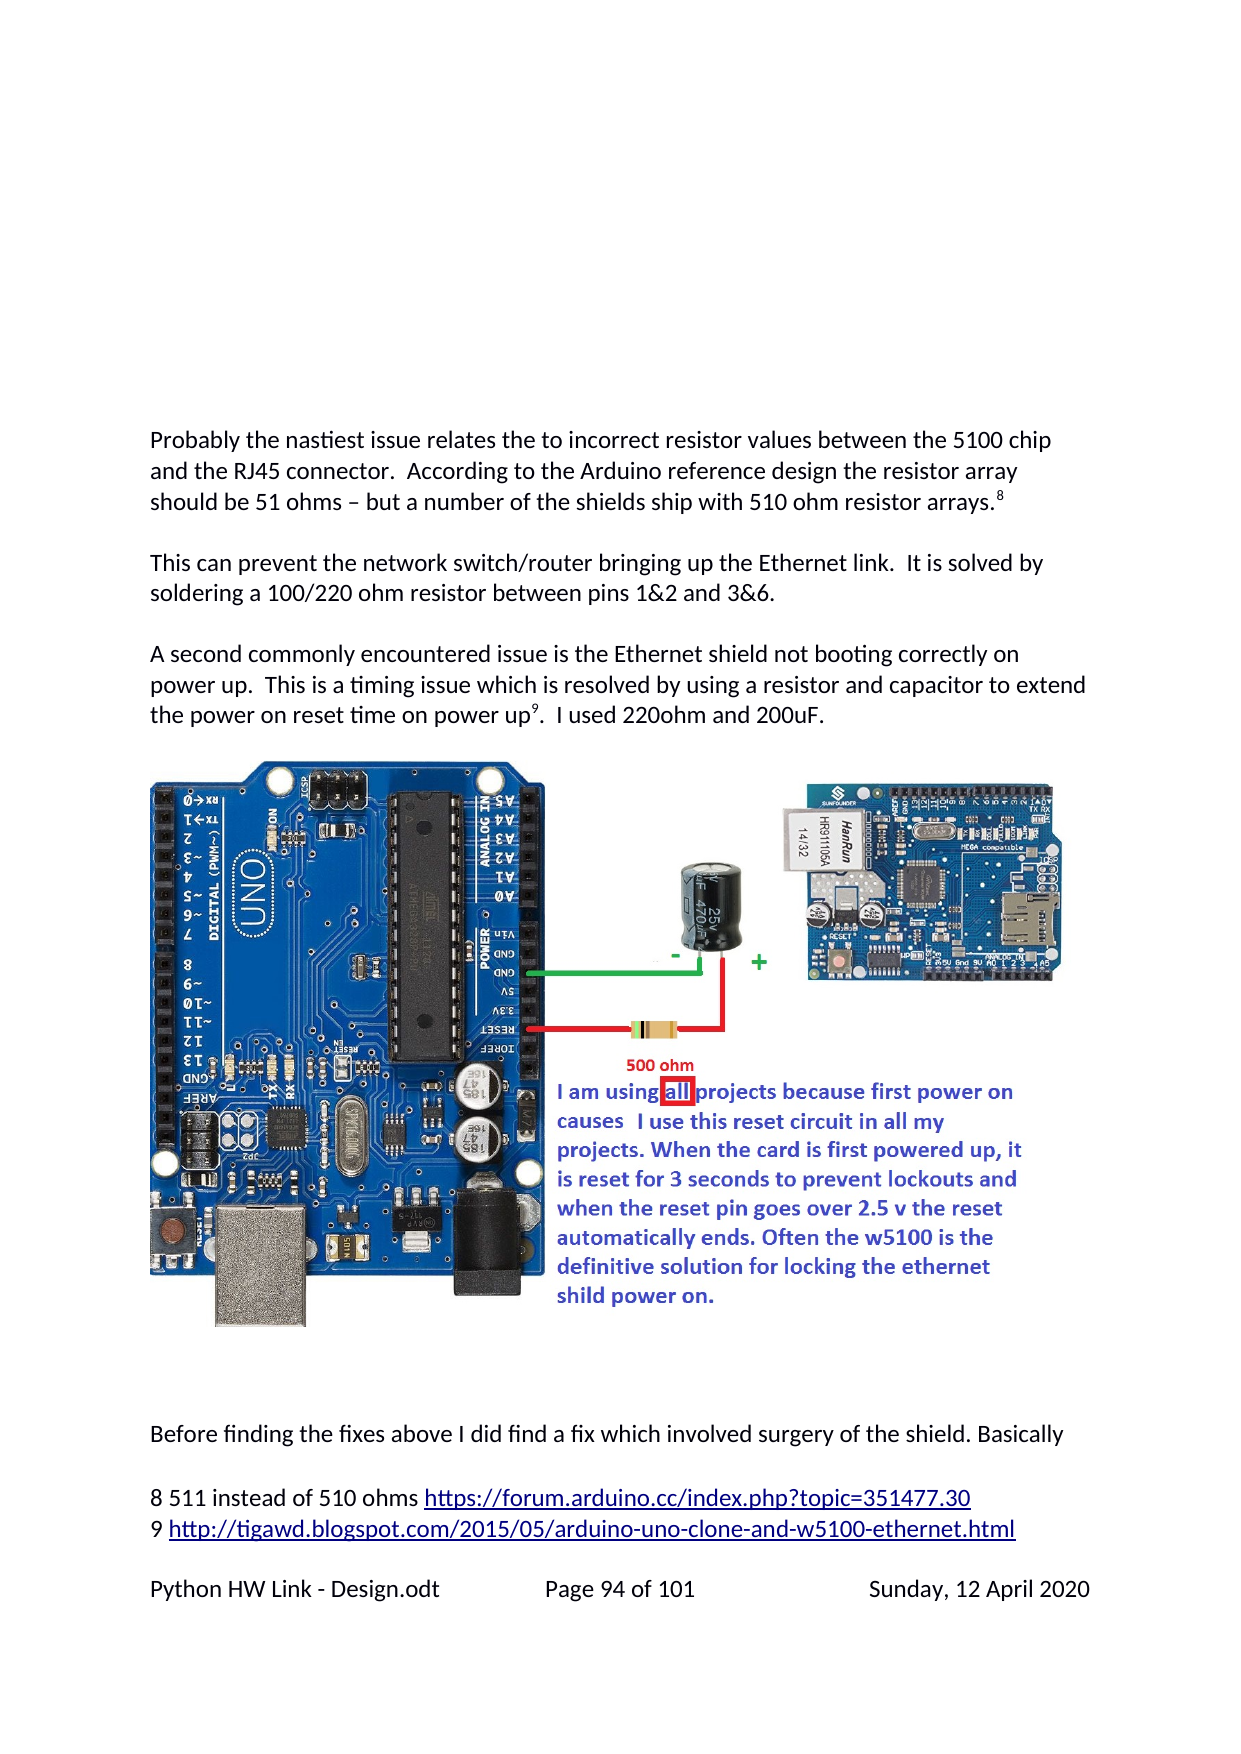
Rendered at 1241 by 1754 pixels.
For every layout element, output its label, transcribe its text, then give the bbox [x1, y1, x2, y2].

text http://tigawd.blogspot.com/2015/05/arduino-uno-clone-and-w5100-ethernet.html [150, 1513, 1090, 1543]
text This can prevent the network switch/router bringing up the Ethernet link. It is solved by soldering a 100/220 ohm resistor between pins 1&2 and 3&6. [150, 547, 1090, 608]
picture [150, 760, 1091, 1327]
text A second commonly encountered issue is the Ethernet shield not booting correctly on power up. This is a timing issue which is resolved by using a resistor and capacitor to extend the power on reset time on power up. I used 220ohm and 200uF. [150, 638, 1090, 730]
text 511 instead of 510 ohms https://forum.arduino.cc/index.php?topic=351477.30 [150, 1482, 1090, 1513]
text Before finding the fixes above I did find a fix which involved surgery of the shield. Basically [150, 1418, 1090, 1448]
text Probably the nastiest issue relates the to incorrect resistor values between the 5100 chip and the RJ45 connector. According to the Arduino reference design the resistor array should be 51 ohms – but a number of the shields ship with 510 ohm resistor arrays. [150, 425, 1090, 516]
